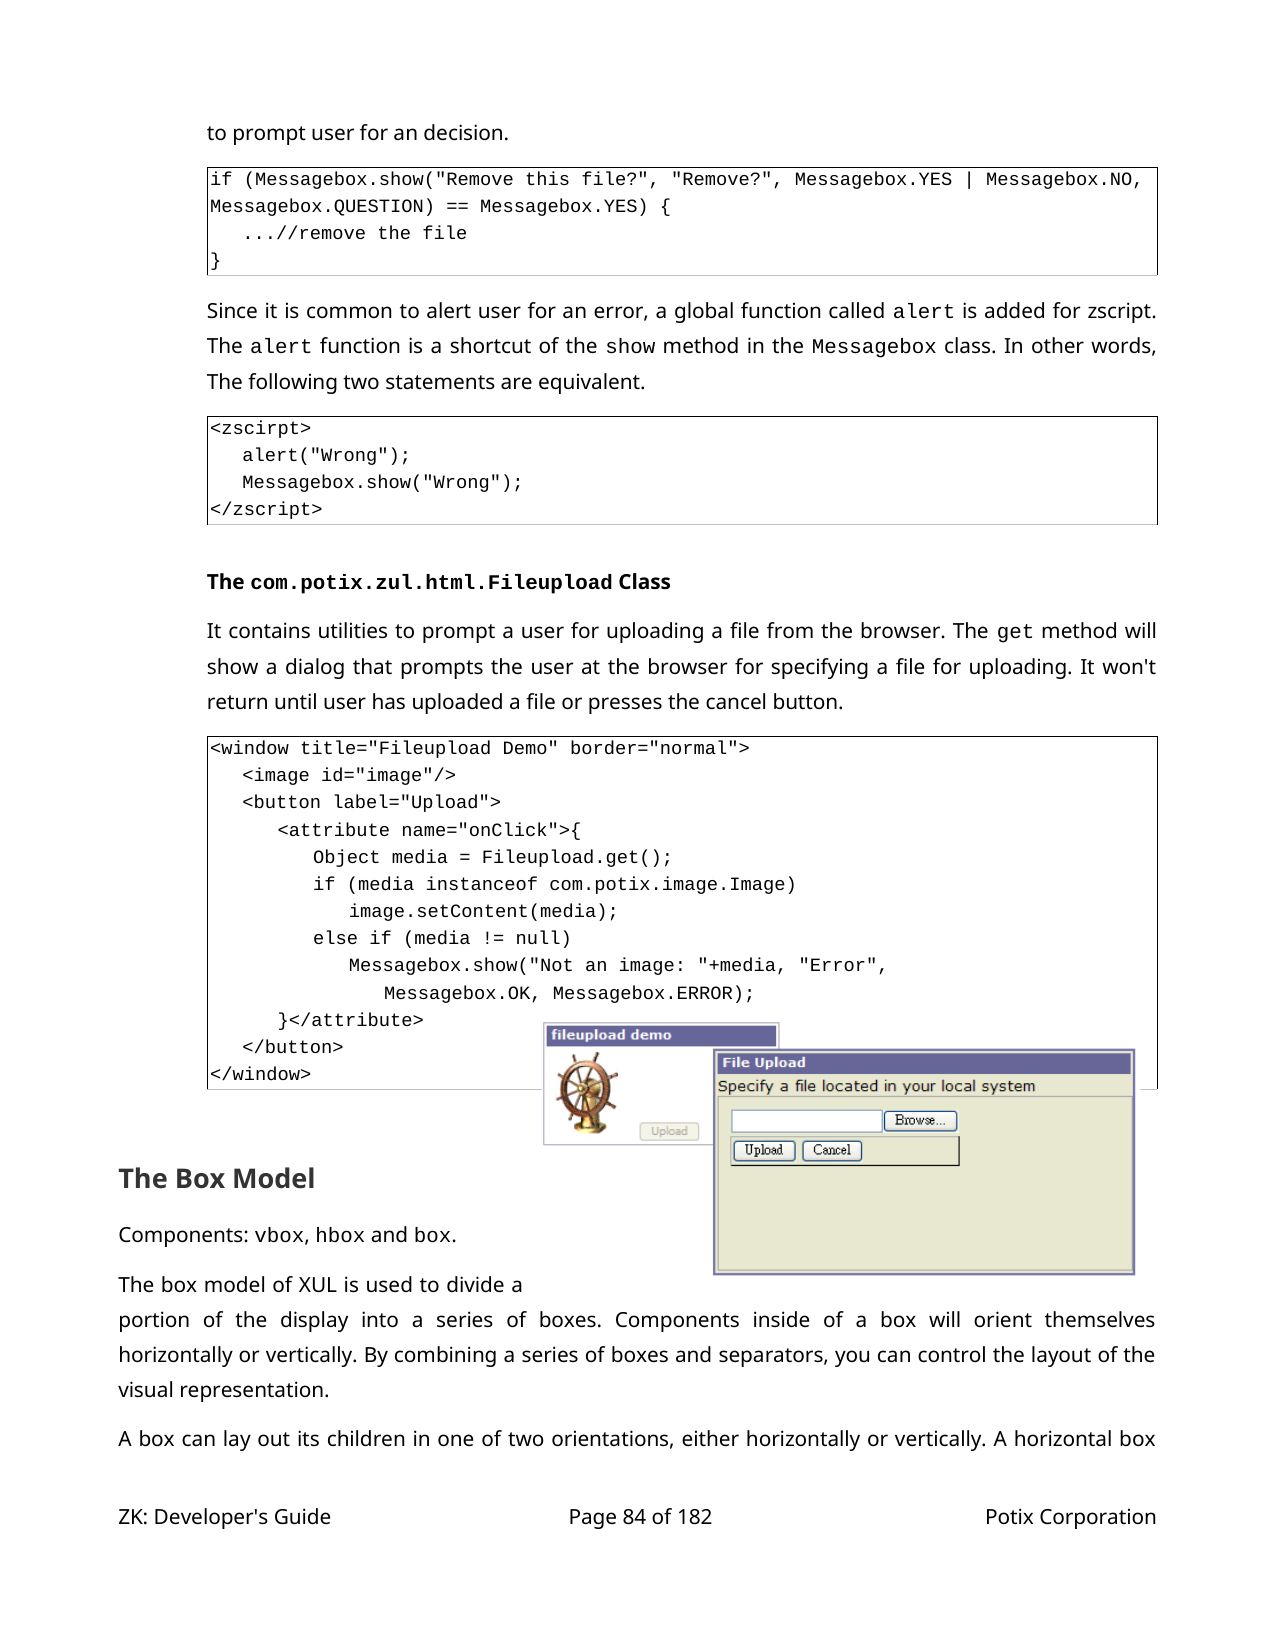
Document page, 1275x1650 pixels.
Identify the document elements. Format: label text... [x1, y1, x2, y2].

text <attribute name="onClick">{ [208, 817, 1157, 842]
text <button label="Upload"> [208, 790, 1157, 814]
text }</attribute> [208, 1008, 1157, 1032]
text It contains utilities to prompt a user for uploading a file from the browser. The get method will show a dialog that prompts the user at the browser for specifying a file for uploading. It won't return until user has uploaded a file or presses the cancel button. [207, 616, 1157, 715]
text alert("Wrong"); [208, 443, 1157, 467]
text Since it is common to alert user for an error, a global function called alert is added for zscript. The alert function is a shortcut of the show method in the Messagebox class. In other words, The following two statements are equivalent. [207, 296, 1157, 395]
text </window> [208, 1062, 541, 1089]
subtitle The Box Model [118, 1160, 541, 1197]
text Object media = Fileupload.get(); [208, 844, 1157, 869]
text if (Messagebox.show("Remove this file?", "Remove?", Messagebox.YES | Messagebox.NO, Messagebox.QUESTION) == Messagebox.YES) { [208, 168, 1157, 218]
text <image id="image"/> [208, 763, 1157, 787]
picture [541, 1020, 1141, 1280]
text <window title="Fileupload Demo" border="normal"> [208, 737, 1157, 760]
text Messagebox.show("Wrong"); [208, 470, 1157, 494]
text <zscirpt> [208, 417, 1157, 440]
text Messagebox.OK, Messagebox.ERROR); [208, 981, 1157, 1005]
text to prompt user for an decision. [207, 118, 1157, 146]
text else if (media != null) [208, 926, 1157, 950]
text ...//remove the file [208, 221, 1157, 245]
subtitle The com.potix.zul.html.Fileupload Class [207, 567, 1157, 596]
text </zscript> [208, 497, 1157, 524]
text } [208, 248, 1157, 275]
text if (media instanceof com.potix.image.Image) [208, 872, 1157, 896]
text A box can lay out its children in one of two orientations, either horizontally or vertically. A horizontal box [118, 1424, 1157, 1452]
text The box model of XUL is used to divide a portion of the display into a series of boxes. Components inside of a box will orient themselves horizontally or vertically. By combining a series of boxes and separators, you can control the layout of the visual representation. [118, 1270, 1157, 1404]
text </button> [208, 1035, 541, 1059]
subtitle [1141, 1160, 1157, 1197]
text Components: vbox, hbox and box. [118, 1221, 541, 1249]
text image.setContent(media); [208, 899, 1157, 923]
text [1141, 1062, 1157, 1089]
text [1141, 1035, 1157, 1059]
text Messagebox.show("Not an image: "+media, "Error", [208, 953, 1157, 978]
